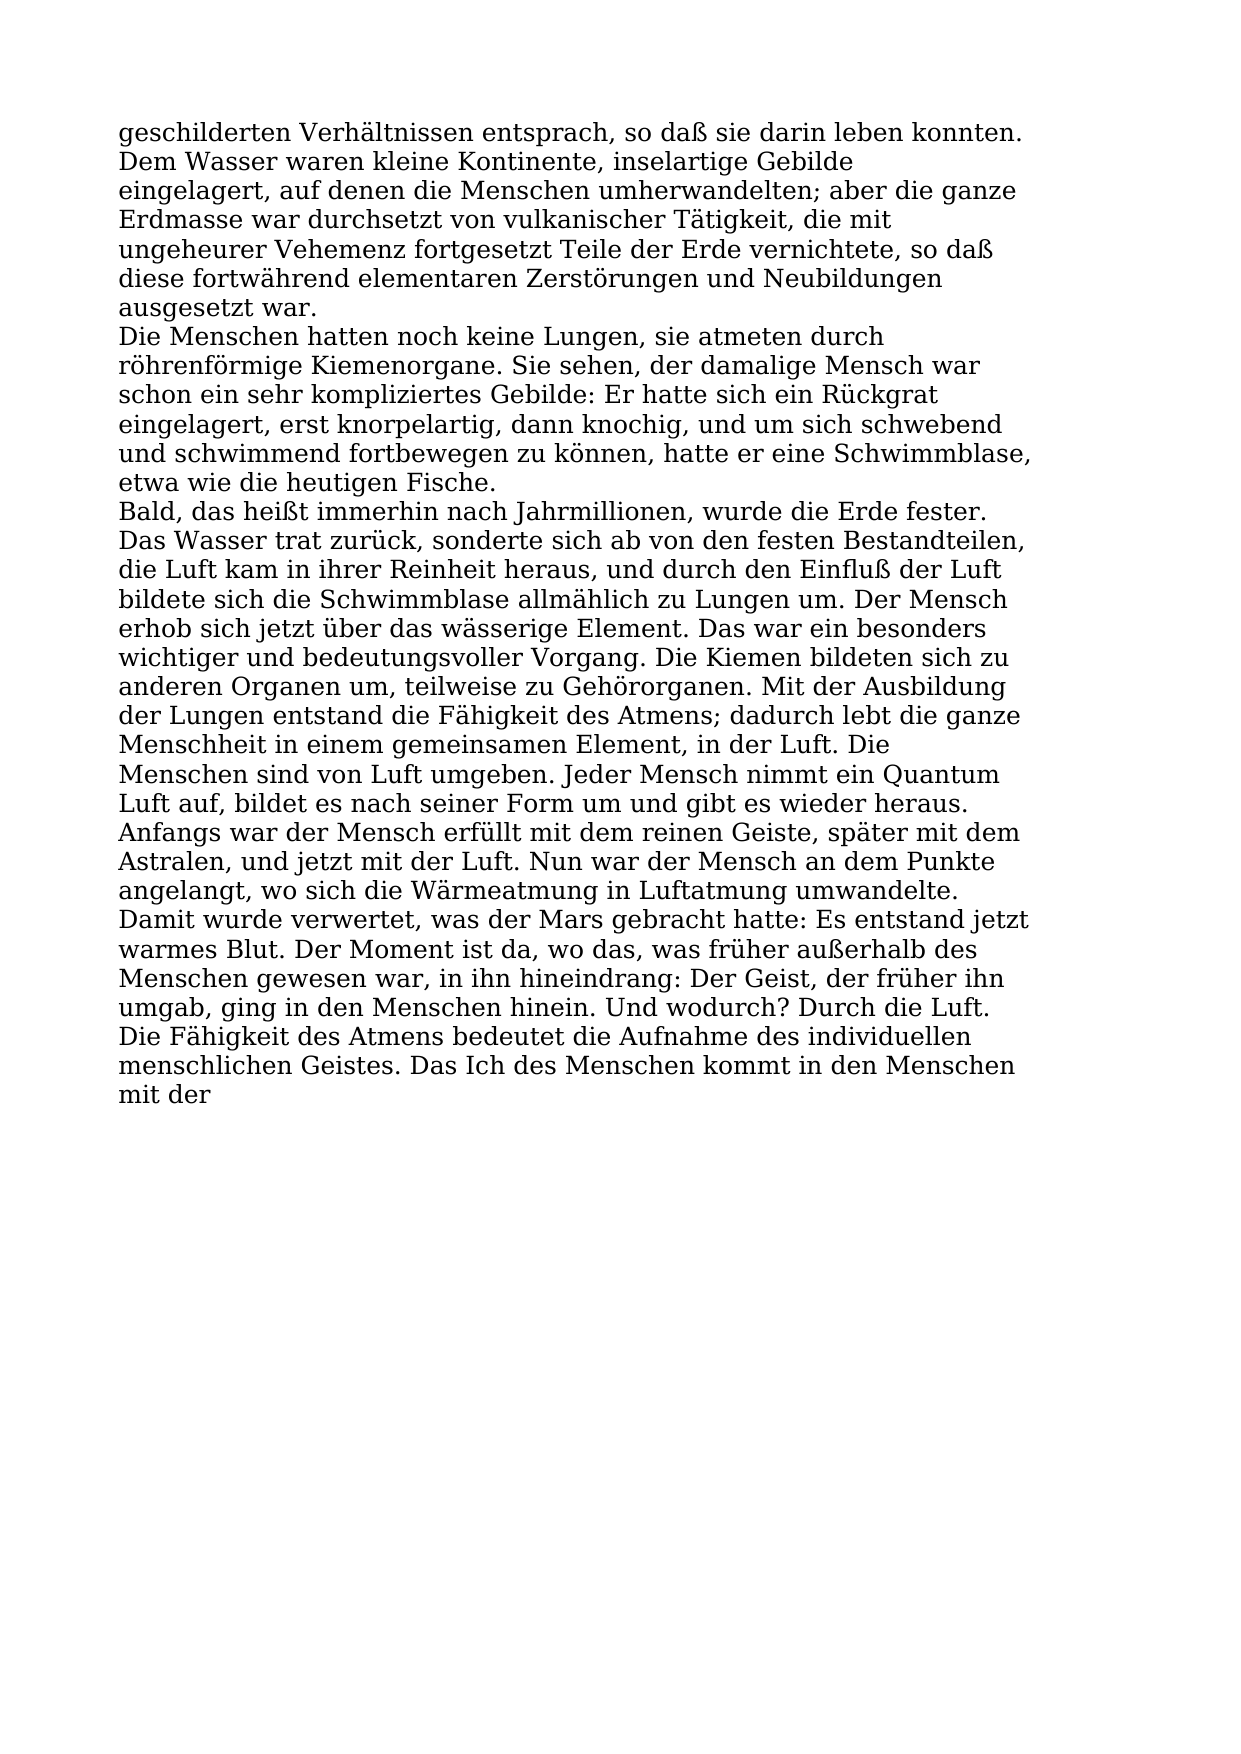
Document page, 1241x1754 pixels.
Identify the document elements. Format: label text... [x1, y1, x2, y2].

text Die Fähigkeit des Atmens bedeutet die Aufnahme des individuellen [118, 1022, 1122, 1051]
text schon ein sehr kompliziertes Gebilde: Er hatte sich ein Rückgrat [118, 381, 1122, 410]
text Astralen, und jetzt mit der Luft. Nun war der Mensch an dem Punkte [118, 847, 1122, 876]
text diese fortwährend elementaren Zerstörungen und Neubildungen [118, 264, 1122, 293]
text Luft auf, bildet es nach seiner Form um und gibt es wieder heraus. [118, 789, 1122, 818]
text Menschen sind von Luft umgeben. Jeder Mensch nimmt ein Quantum [118, 760, 1122, 789]
text Bald, das heißt immerhin nach Jahrmillionen, wurde die Erde fester. [118, 497, 1122, 526]
text Erdmasse war durchsetzt von vulkanischer Tätigkeit, die mit [118, 206, 1122, 235]
text Menschheit in einem gemeinsamen Element, in der Luft. Die [118, 731, 1122, 760]
text angelangt, wo sich die Wärmeatmung in Luftatmung umwandelte. [118, 876, 1122, 906]
text die Luft kam in ihrer Reinheit heraus, und durch den Einfluß der Luft [118, 556, 1122, 585]
text anderen Organen um, teilweise zu Gehörorganen. Mit der Ausbildung [118, 672, 1122, 701]
text ausgesetzt war. [118, 293, 1122, 322]
text wichtiger und bedeutungsvoller Vorgang. Die Kiemen bildeten sich zu [118, 643, 1122, 672]
text menschlichen Geistes. Das Ich des Menschen kommt in den Menschen [118, 1051, 1122, 1081]
text Damit wurde verwertet, was der Mars gebracht hatte: Es entstand jetzt [118, 906, 1122, 935]
text röhrenförmige Kiemenorgane. Sie sehen, der damalige Mensch war [118, 351, 1122, 381]
text etwa wie die heutigen Fische. [118, 468, 1122, 497]
text Anfangs war der Mensch erfüllt mit dem reinen Geiste, später mit dem [118, 818, 1122, 847]
text eingelagert, erst knorpelartig, dann knochig, und um sich schwebend [118, 410, 1122, 439]
text Das Wasser trat zurück, sonderte sich ab von den festen Bestandteilen, [118, 526, 1122, 556]
text Menschen gewesen war, in ihn hineindrang: Der Geist, der früher ihn [118, 964, 1122, 993]
text ungeheurer Vehemenz fortgesetzt Teile der Erde vernichtete, so daß [118, 235, 1122, 264]
text bildete sich die Schwimmblase allmählich zu Lungen um. Der Mensch [118, 585, 1122, 614]
text eingelagert, auf denen die Menschen umherwandelten; aber die ganze [118, 176, 1122, 206]
text geschilderten Verhältnissen entsprach, so daß sie darin leben konnten. [118, 118, 1122, 147]
text mit der [118, 1081, 1122, 1110]
text warmes Blut. Der Moment ist da, wo das, was früher außerhalb des [118, 935, 1122, 964]
text Die Menschen hatten noch keine Lungen, sie atmeten durch [118, 322, 1122, 351]
text umgab, ging in den Menschen hinein. Und wodurch? Durch die Luft. [118, 993, 1122, 1022]
text Dem Wasser waren kleine Kontinente, inselartige Gebilde [118, 147, 1122, 176]
text und schwimmend fortbewegen zu können, hatte er eine Schwimmblase, [118, 439, 1122, 468]
text der Lungen entstand die Fähigkeit des Atmens; dadurch lebt die ganze [118, 701, 1122, 731]
text erhob sich jetzt über das wässerige Element. Das war ein besonders [118, 614, 1122, 643]
